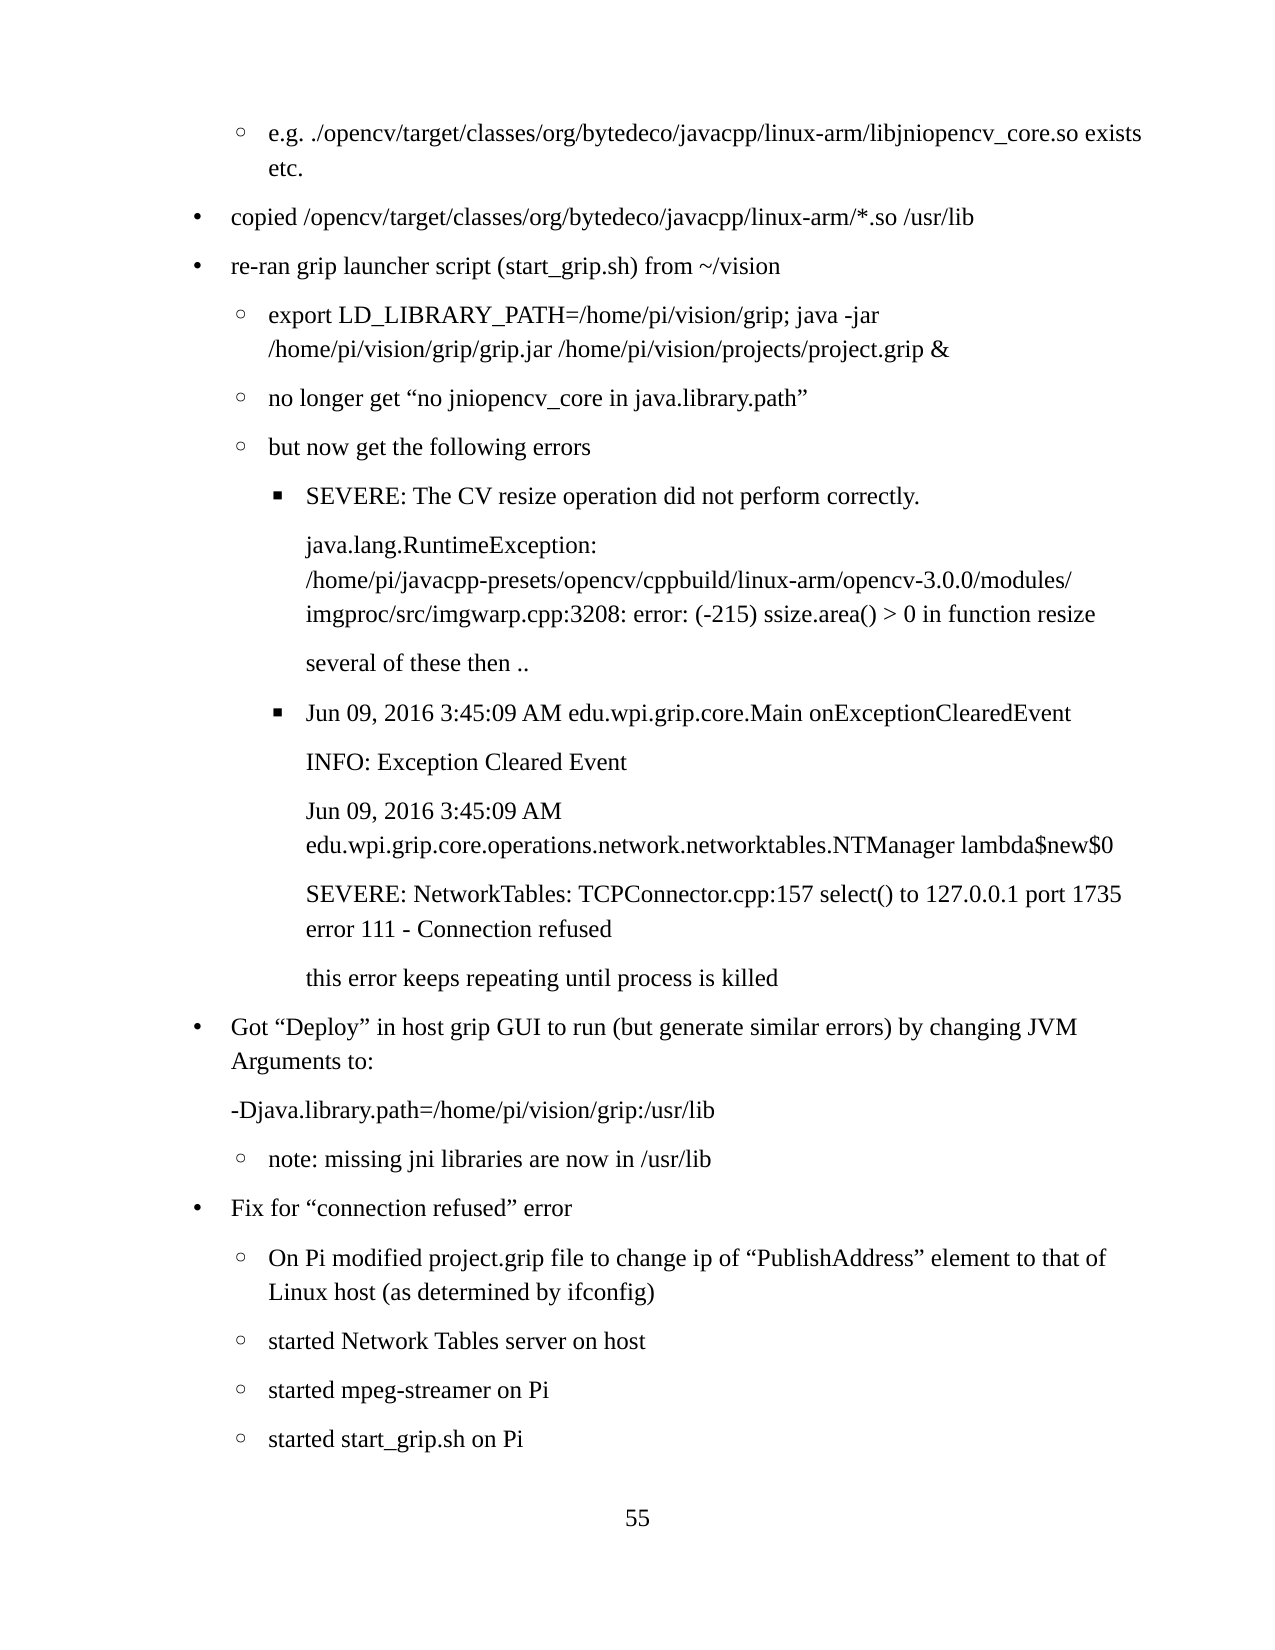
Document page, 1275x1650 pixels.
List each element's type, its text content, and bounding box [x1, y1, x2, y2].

list Fix for “connection refused” error [193, 1193, 1157, 1222]
list INFO: Exception Cleared Event [268, 747, 1157, 775]
list several of these then .. [268, 648, 1157, 677]
list -Djava.library.path=/home/pi/vision/grip:/usr/lib [193, 1095, 1157, 1124]
list SEVERE: NetworkTables: TCPConnector.cpp:157 select() to 127.0.0.1 port 1735 error 111 - Connection refused [268, 879, 1157, 942]
list export LD_LIBRARY_PATH=/home/pi/vision/grip; java -jar /home/pi/vision/grip/grip.jar /home/pi/vision/projects/project.grip & [231, 300, 1157, 363]
list note: missing jni libraries are now in /usr/lib [231, 1144, 1157, 1173]
list Jun 09, 2016 3:45:09 AM edu.wpi.grip.core.Main onExceptionClearedEvent [268, 698, 1157, 726]
list e.g. ./opencv/target/classes/org/bytedeco/javacpp/linux-arm/libjniopencv_core.so exists etc. [231, 118, 1157, 181]
list java.lang.RuntimeException: /home/pi/javacpp-presets/opencv/cppbuild/linux-arm/opencv-3.0.0/modules/imgproc/src/imgwarp.cpp:3208: error: (-215) ssize.area() > 0 in function resize [268, 531, 1157, 628]
list this error keeps repeating until process is killed [268, 963, 1157, 992]
list copied /opencv/target/classes/org/bytedeco/javacpp/linux-arm/*.so /usr/lib [193, 202, 1157, 230]
list Jun 09, 2016 3:45:09 AM edu.wpi.grip.core.operations.network.networktables.NTManager lambda$new$0 [268, 796, 1157, 859]
list Got “Deploy” in host grip GUI to run (but generate similar errors) by changing JVM Arguments to: [193, 1012, 1157, 1075]
list re-ran grip launcher script (start_grip.sh) from ~/vision [193, 251, 1157, 279]
list started Network Tables server on host [231, 1326, 1157, 1355]
list On Pi modified project.grip file to change ip of “PublishAddress” element to that of Linux host (as determined by ifconfig) [231, 1243, 1157, 1306]
list no longer get “no jniopencv_core in java.library.path” [231, 383, 1157, 412]
list SEVERE: The CV resize operation did not perform correctly. [268, 481, 1157, 510]
list but now get the following errors [231, 432, 1157, 461]
list started start_grip.sh on Pi [231, 1424, 1157, 1453]
list started mpeg-streamer on Pi [231, 1375, 1157, 1404]
